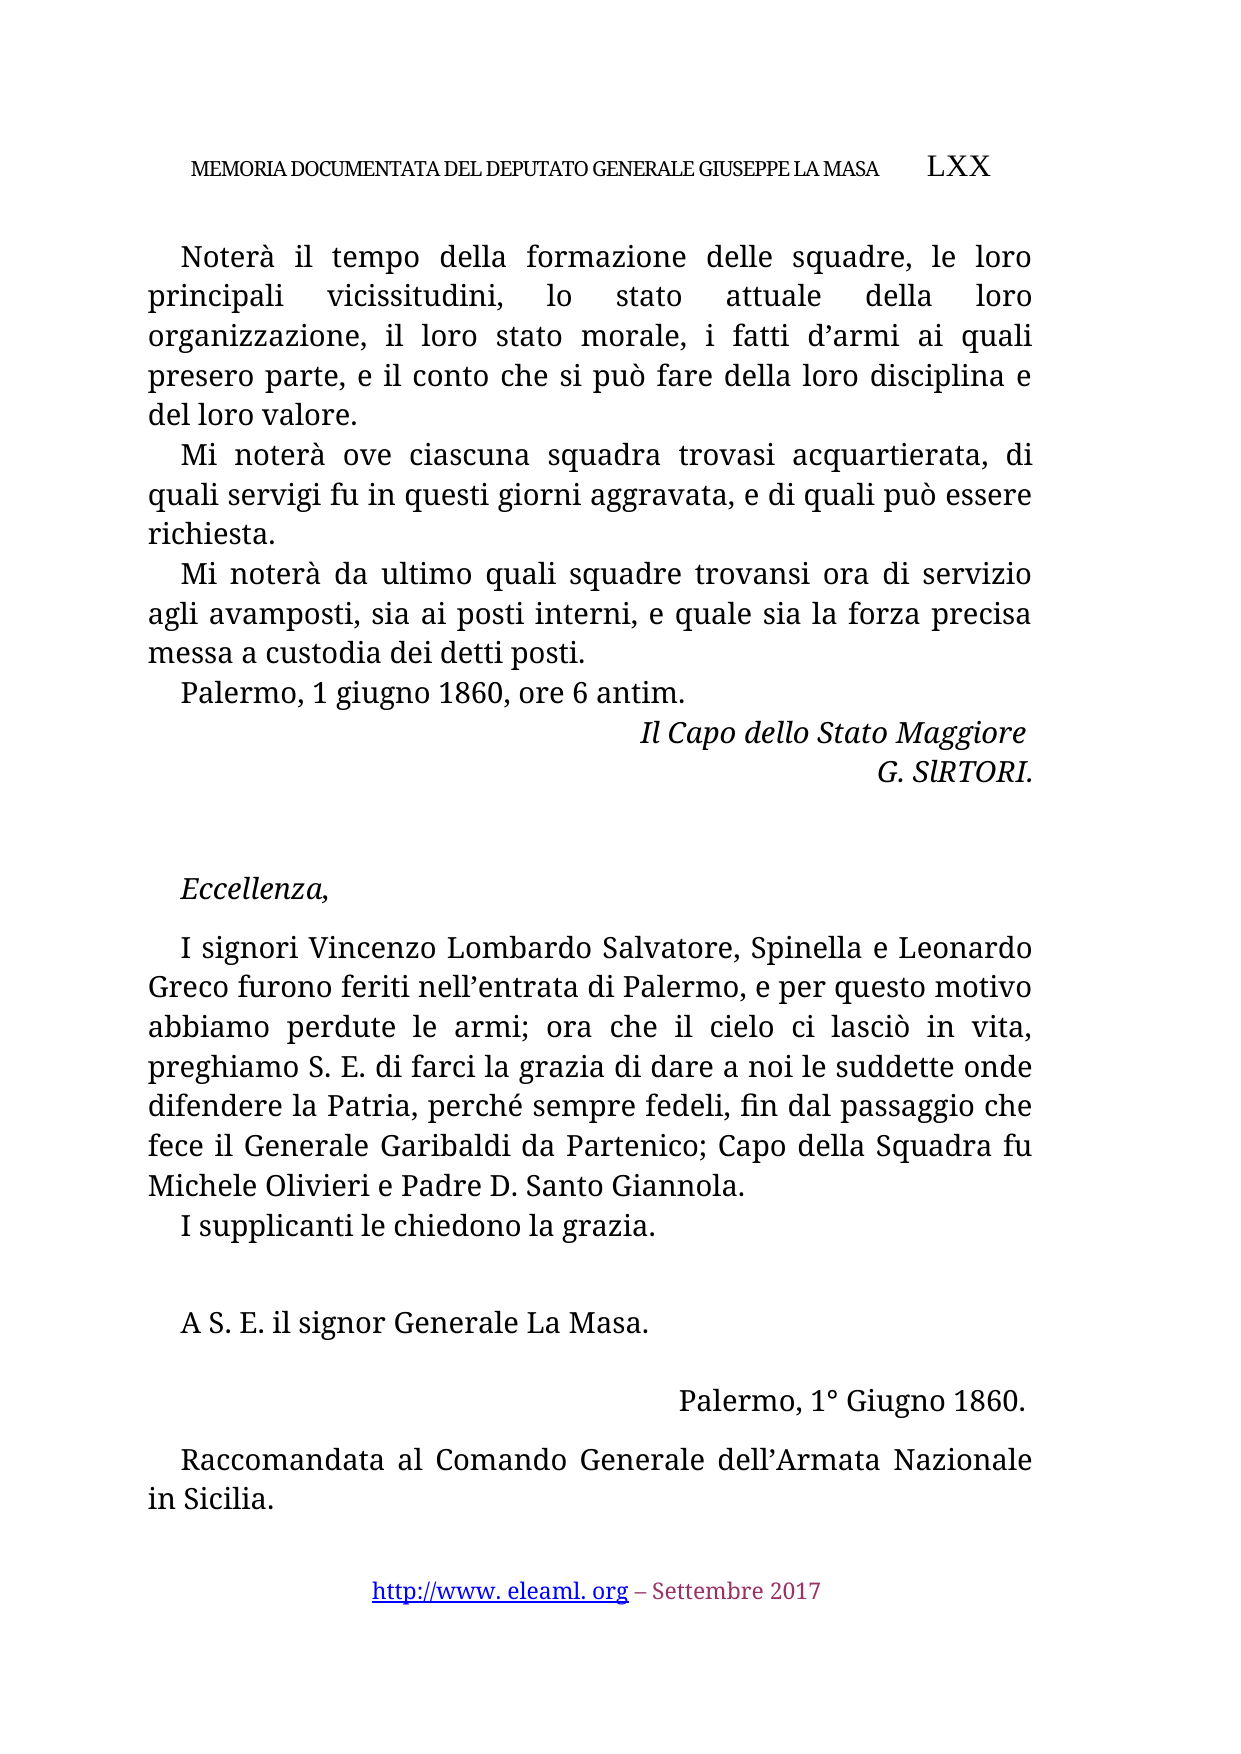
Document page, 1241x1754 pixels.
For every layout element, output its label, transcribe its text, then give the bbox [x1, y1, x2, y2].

text I supplicanti le chiedono la grazia. [148, 1205, 1033, 1244]
text Eccellenza, [148, 868, 1033, 908]
text Palermo, 1° Giugno 1860. [148, 1380, 1033, 1420]
text Raccomandata al Comando Generale dell’Armata Nazionale in Sicilia. [148, 1439, 1033, 1518]
text Mi noterà ove ciascuna squadra trovasi acquartierata, di quali servigi fu in questi giorni aggravata, e di quali può essere richiesta. [148, 434, 1033, 553]
text Il Capo dello Stato Maggiore [148, 712, 1033, 752]
text G. SlRTORI. [148, 752, 1033, 791]
text Noterà il tempo della formazione delle squadre, le loro principali vicissitudini, lo stato attuale della loro organizzazione, il loro stato morale, i fatti d’armi ai quali presero parte, e il conto che si può fare della loro disciplina e del loro valore. [148, 236, 1033, 434]
text A S. E. il signor Generale La Masa. [148, 1302, 1033, 1342]
text Palermo, 1 giugno 1860, ore 6 antim. [148, 672, 1033, 712]
text I signori Vincenzo Lombardo Salvatore, Spinella e Leonardo Greco furono feriti nell’entrata di Palermo, e per questo motivo abbiamo perdute le armi; ora che il cielo ci lasciò in vita, preghiamo S. E. di farci la grazia di dare a noi le suddette onde difendere la Patria, perché sempre fedeli, fin dal passaggio che fece il Generale Garibaldi da Partenico; Capo della Squadra fu Michele Olivieri e Padre D. Santo Giannola. [148, 927, 1033, 1205]
text Mi noterà da ultimo quali squadre trovansi ora di servizio agli avamposti, sia ai posti interni, e quale sia la forza precisa messa a custodia dei detti posti. [148, 553, 1033, 672]
